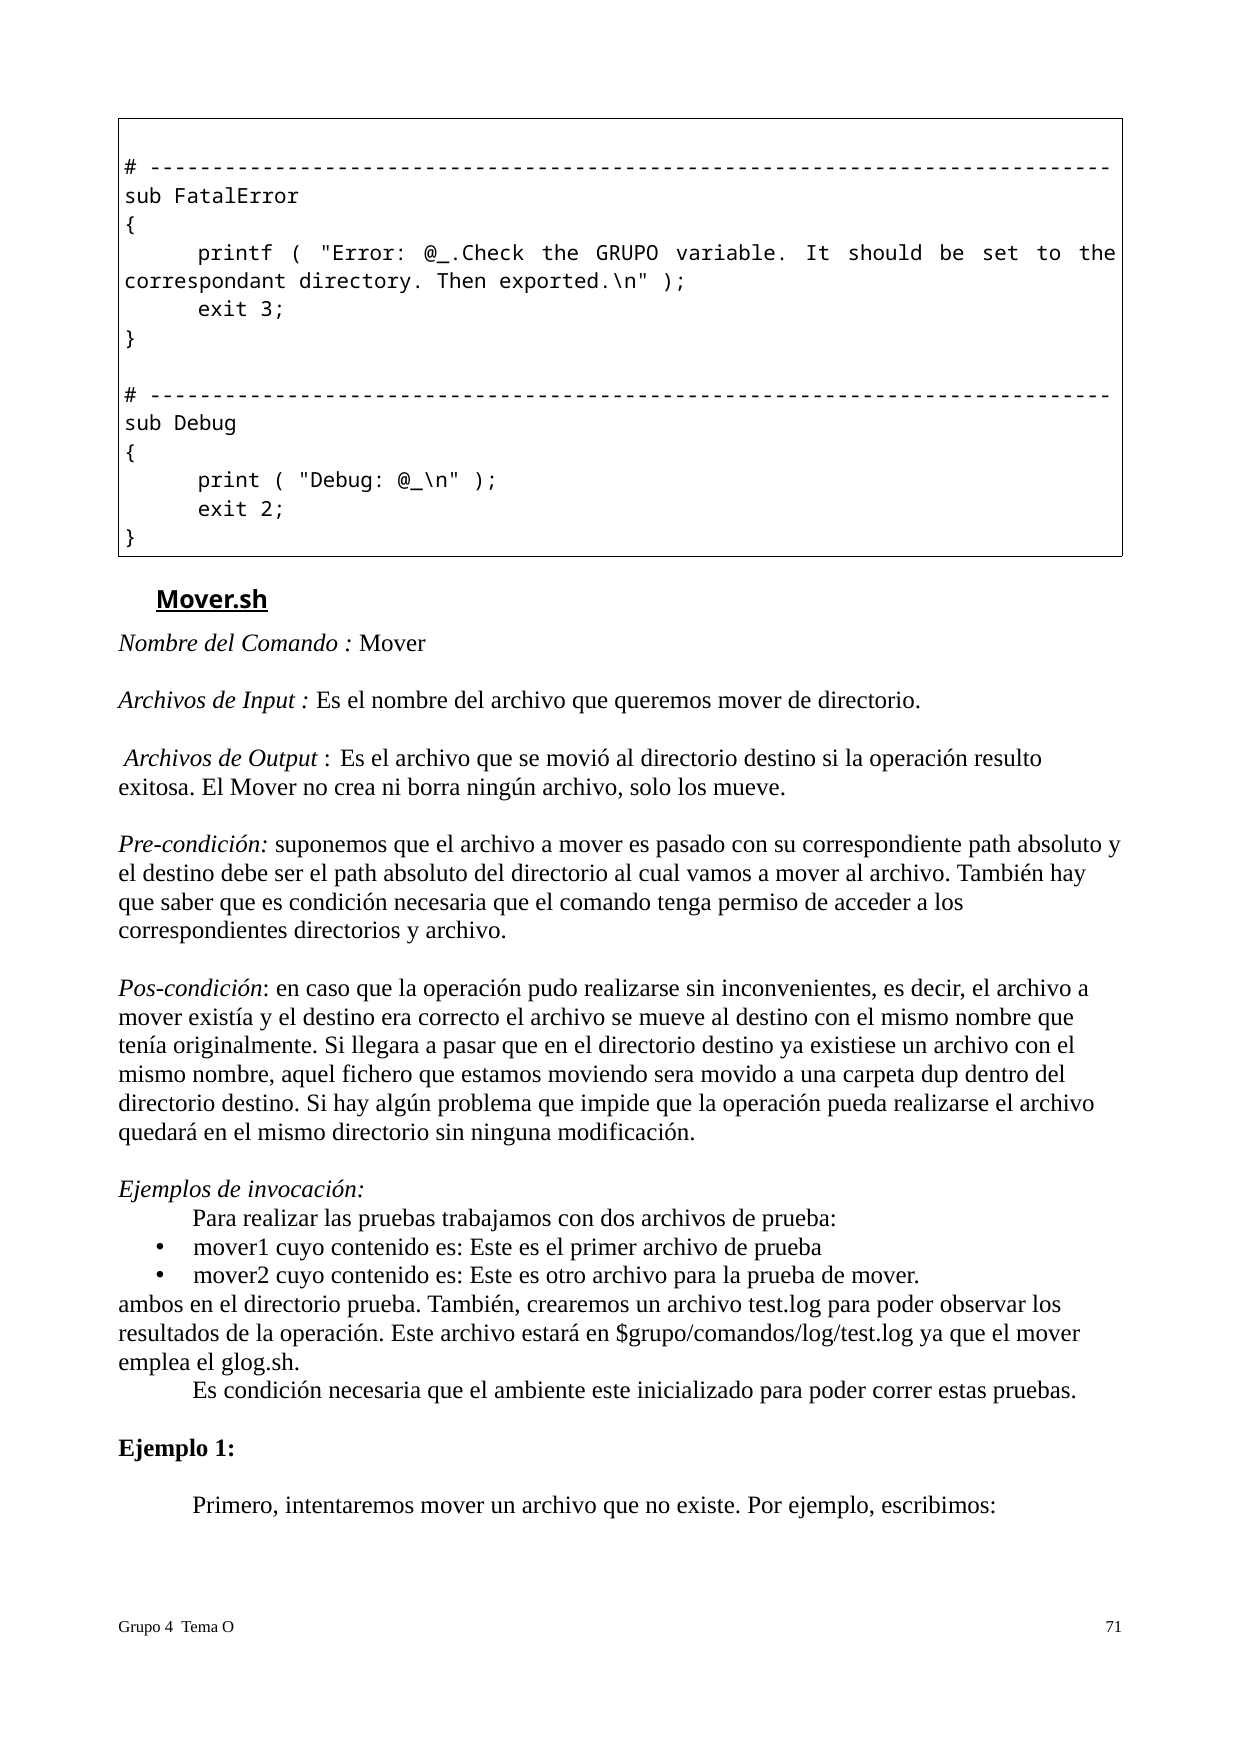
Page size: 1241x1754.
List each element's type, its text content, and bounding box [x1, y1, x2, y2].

text Archivos de Output : Es el archivo que se movió al directorio destino si la operación resulto exitosa. El Mover no crea ni borra ningún archivo, solo los mueve. [118, 743, 1122, 800]
table_header # ----------------------------------------------------------------------------- sub FatalError { printf ( "Error: @_.Check the GRUPO variable. It should be set to the correspondant directory. Then exported.\n" ); exit 3; } # ----------------------------------------------------------------------------- sub Debug { print ( "Debug: @_\n" ); exit 2; } [119, 119, 1122, 556]
list mover1 cuyo contenido es: Este es el primer archivo de prueba [156, 1232, 1122, 1260]
text Ejemplos de invocación: [118, 1174, 1122, 1203]
text Archivos de Input : Es el nombre del archivo que queremos mover de directorio. [118, 685, 1122, 714]
text Pos-condición: en caso que la operación pudo realizarse sin inconvenientes, es decir, el archivo a mover existía y el destino era correcto el archivo se mueve al destino con el mismo nombre que tenía originalmente. Si llegara a pasar que en el directorio destino ya existiese un archivo con el mismo nombre, aquel fichero que estamos moviendo sera movido a una carpeta dup dentro del directorio destino. Si hay algún problema que impide que la operación pueda realizarse el archivo quedará en el mismo directorio sin ninguna modificación. [118, 973, 1122, 1145]
text Pre-condición: suponemos que el archivo a mover es pasado con su correspondiente path absoluto y el destino debe ser el path absoluto del directorio al cual vamos a mover al archivo. También hay que saber que es condición necesaria que el comando tenga permiso de acceder a los correspondientes directorios y archivo. [118, 829, 1122, 944]
text ambos en el directorio prueba. También, crearemos un archivo test.log para poder observar los resultados de la operación. Este archivo estará en $grupo/comandos/log/test.log ya que el mover emplea el glog.sh. [118, 1289, 1122, 1375]
text Ejemplo 1: [118, 1433, 1122, 1462]
subtitle Mover.sh [156, 581, 1122, 615]
text Es condición necesaria que el ambiente este inicializado para poder correr estas pruebas. [118, 1375, 1122, 1404]
list mover2 cuyo contenido es: Este es otro archivo para la prueba de mover. [156, 1260, 1122, 1289]
text Para realizar las pruebas trabajamos con dos archivos de prueba: [118, 1203, 1122, 1232]
text Primero, intentaremos mover un archivo que no existe. Por ejemplo, escribimos: [118, 1490, 1122, 1519]
text Nombre del Comando : Mover [118, 628, 1122, 657]
